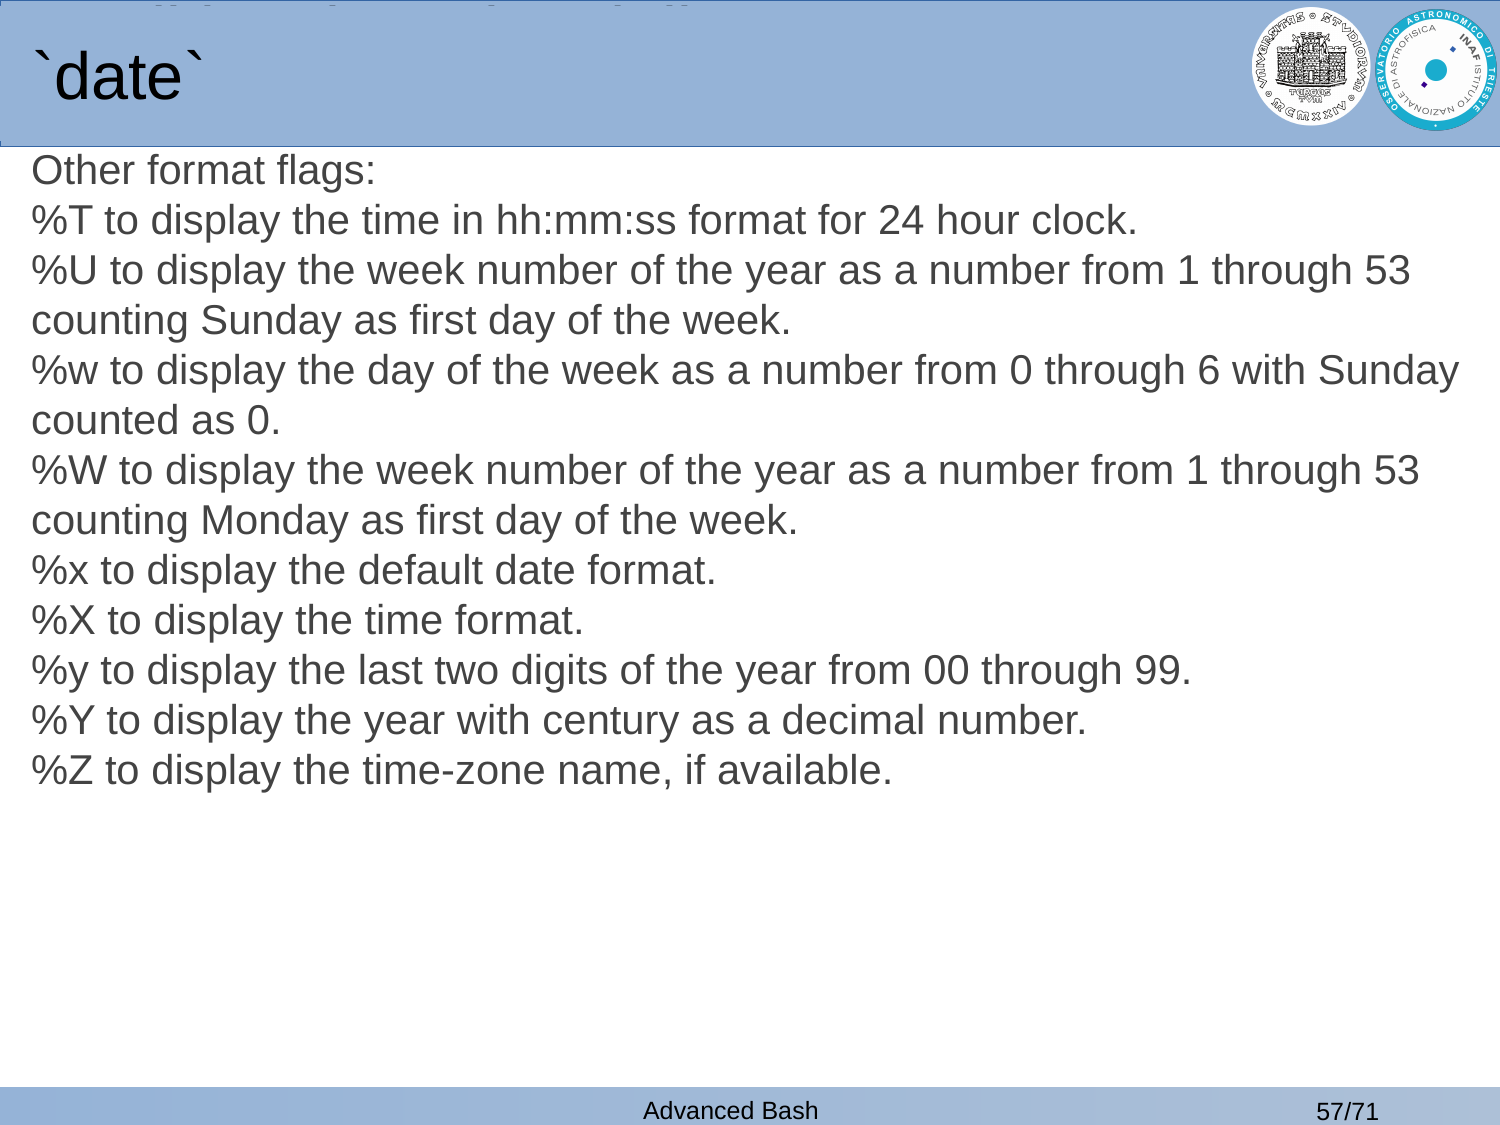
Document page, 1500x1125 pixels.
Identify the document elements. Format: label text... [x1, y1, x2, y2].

text_box `date` [0, 5, 1232, 141]
title Traditional service delivery [0, 0, 1500, 135]
list Other format flags: %T to display the time in hh:mm:ss format for 24 hour clock. %U to display the week number of the year as a number from 1 through 53 counting Sunday as first day of the week. %w to display the day of the week as a number from 0 through 6 with Sunday counted as 0. %W to display the week number of the year as a number from 1 through 53 counting Monday as first day of the week. %x to display the default date format. %X to display the time format. %y to display the last two digits of the year from 00 through 99. %Y to display the year with century as a decimal number. %Z to display the time-zone name, if available. [16, 135, 1500, 1081]
